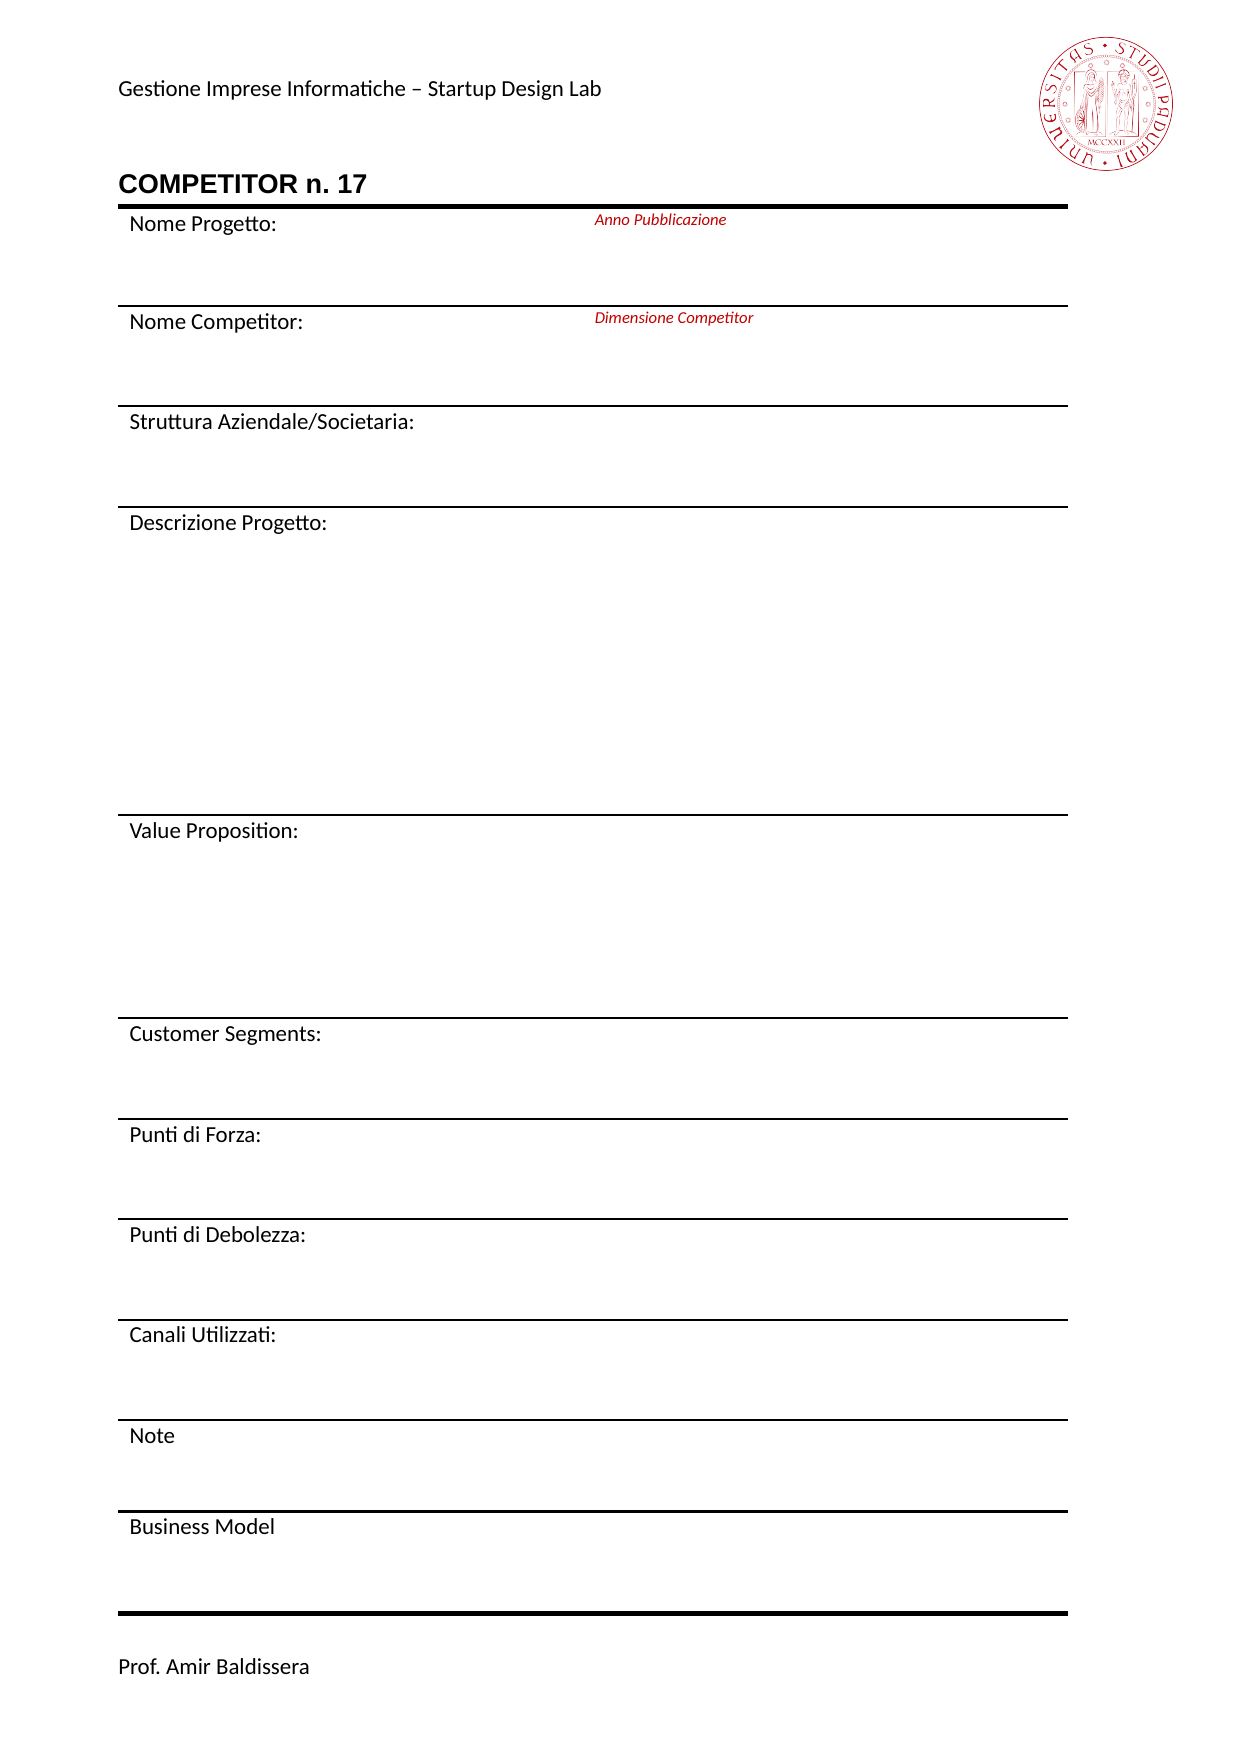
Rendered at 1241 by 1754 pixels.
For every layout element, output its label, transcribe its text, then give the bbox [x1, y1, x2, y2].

table_cell Customer Segments: [118, 1019, 1068, 1118]
table_header Nome Progetto: [118, 209, 583, 305]
table_cell Struttura Aziendale/Societaria: [118, 407, 1068, 506]
table_cell Punti di Forza: [118, 1120, 1068, 1218]
table_cell Nome Competitor: [118, 307, 583, 405]
subtitle COMPETITOR n. 17 [118, 168, 1122, 200]
table_cell Dimensione Competitor [583, 307, 1068, 405]
table_cell Punti di Debolezza: [118, 1220, 1068, 1318]
table_cell Note [118, 1421, 1068, 1510]
table_header Anno Pubblicazione [583, 209, 1068, 305]
table_cell Canali Utilizzati: [118, 1321, 1068, 1419]
picture [1038, 35, 1174, 172]
table_cell Business Model [118, 1513, 1068, 1611]
table_cell Descrizione Progetto: [118, 508, 1068, 814]
table_cell Value Proposition: [118, 816, 1068, 1017]
